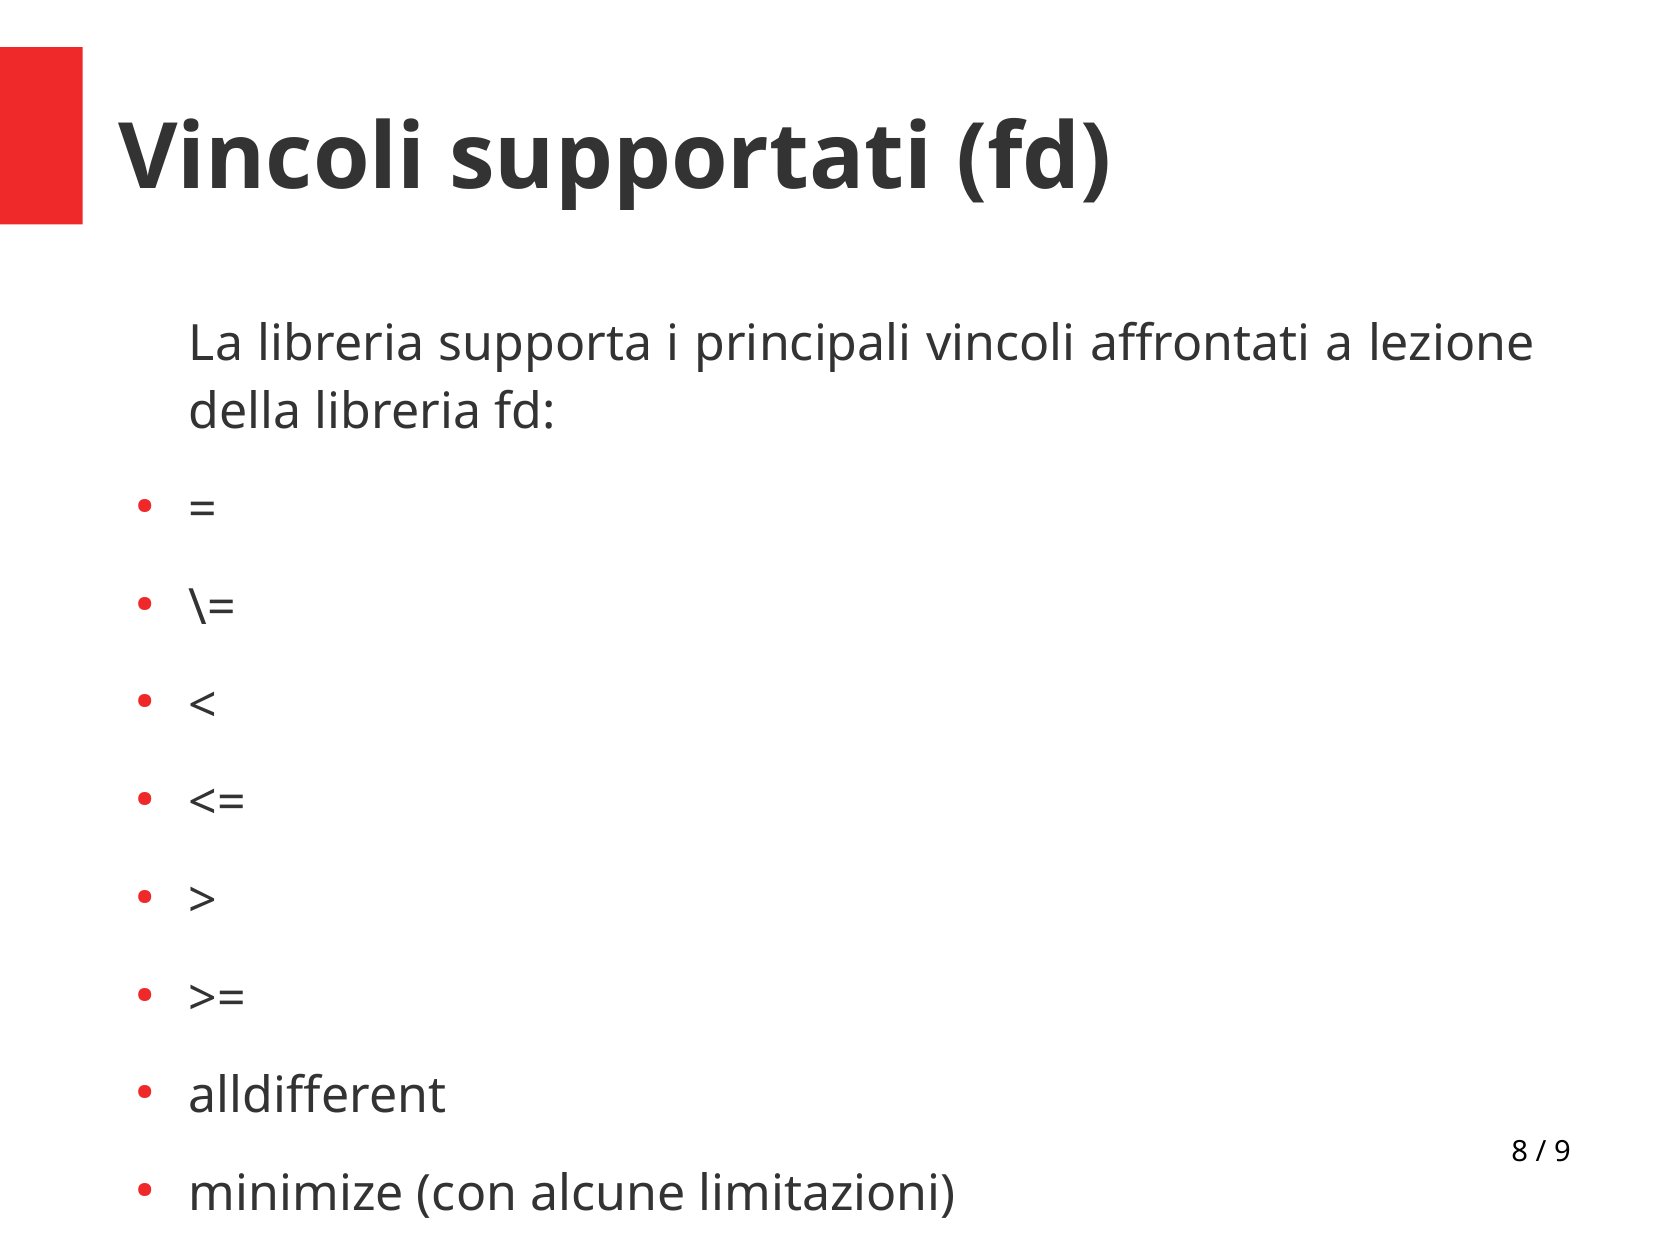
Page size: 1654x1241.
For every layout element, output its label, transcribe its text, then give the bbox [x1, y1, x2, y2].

title Vincoli supportati (fd) [118, 49, 1571, 257]
list La libreria supporta i principali vincoli affrontati a lezione della libreria fd: = \= < <= > >= alldifferent minimize (con alcune limitazioni) [118, 307, 1536, 1027]
